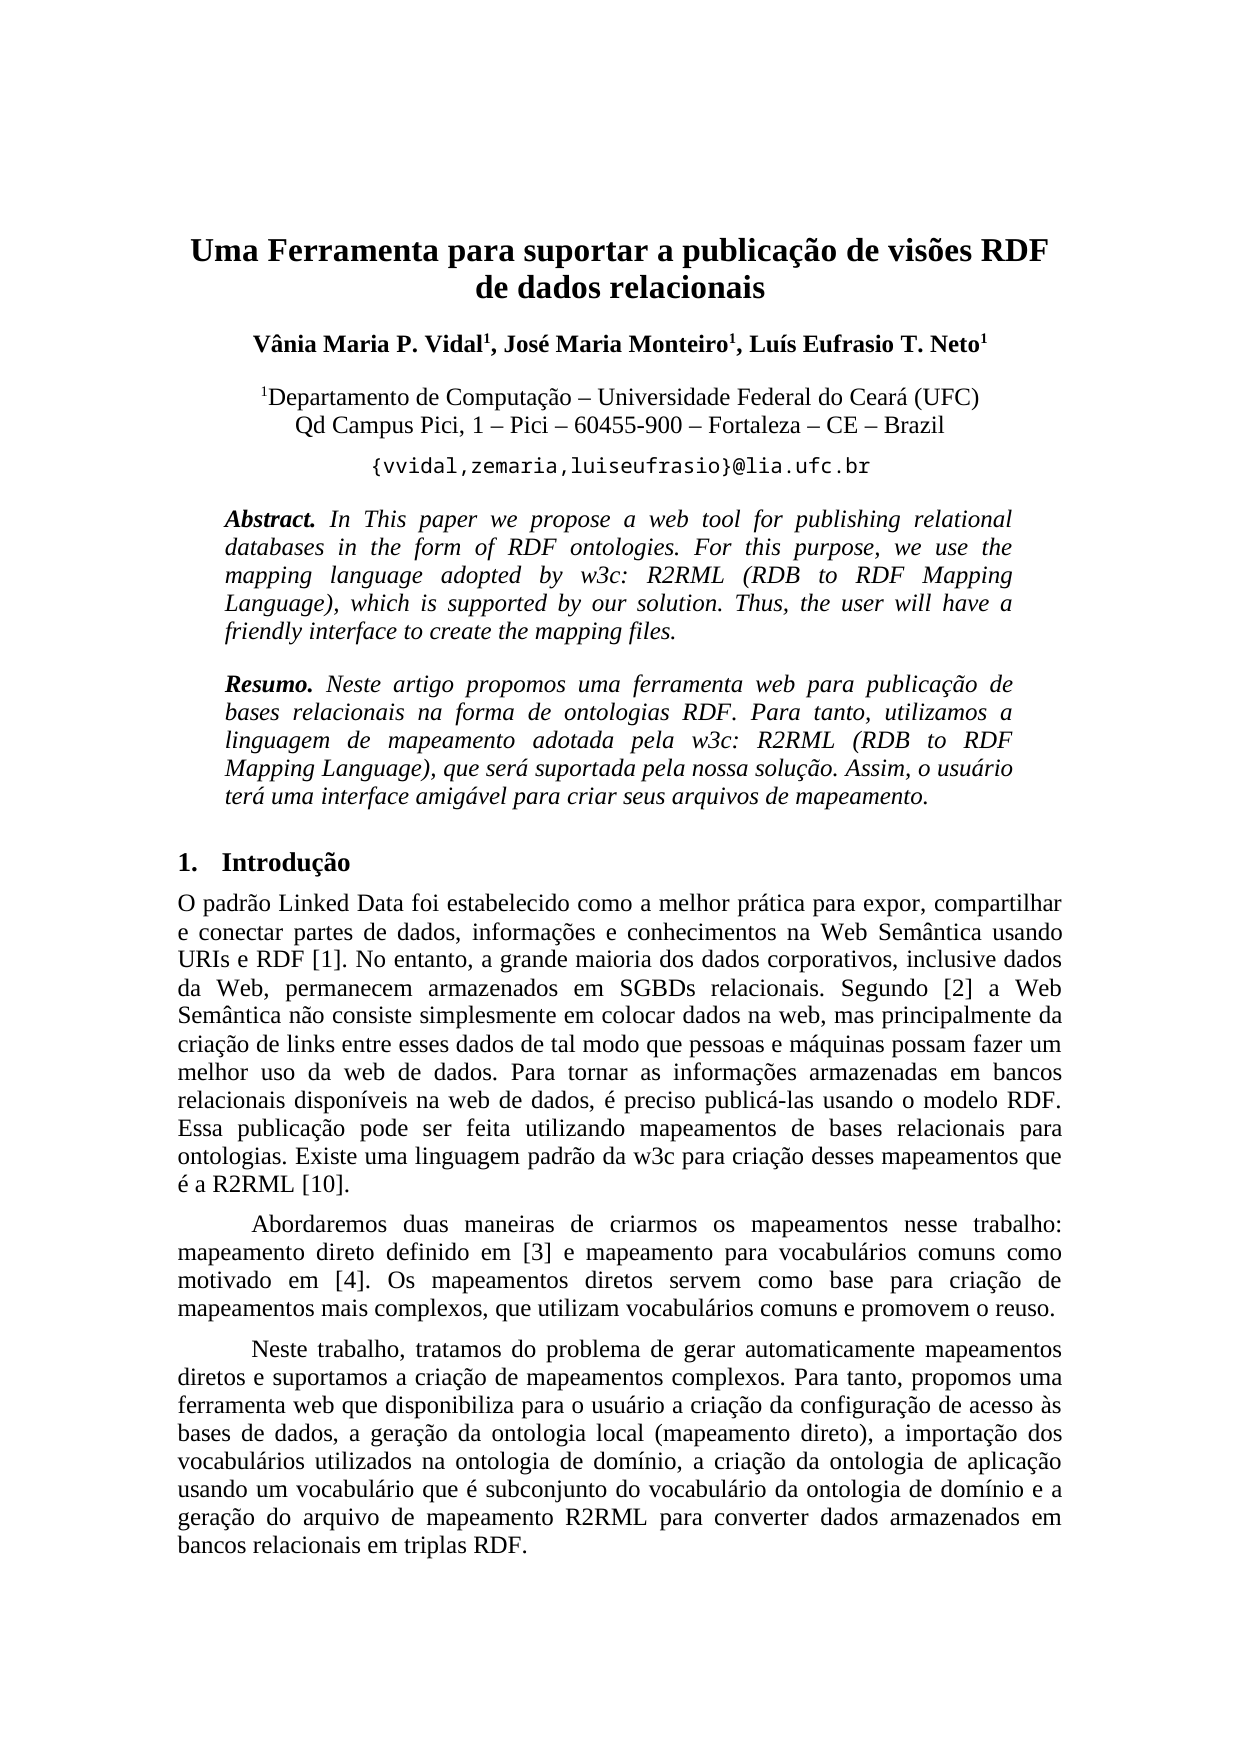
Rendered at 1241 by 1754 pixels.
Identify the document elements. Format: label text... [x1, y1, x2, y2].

text 1Departamento de Computação – Universidade Federal do Ceará (UFC) [177, 383, 1063, 411]
text Resumo. Neste artigo propomos uma ferramenta web para publicação de bases relacionais na forma de ontologias RDF. Para tanto, utilizamos a linguagem de mapeamento adotada pela w3c: R2RML (RDB to RDF Mapping Language), que será suportada pela nossa solução. Assim, o usuário terá uma interface amigável para criar seus arquivos de mapeamento. [224, 670, 1016, 810]
text O padrão Linked Data foi estabelecido como a melhor prática para expor, compartilhar e conectar partes de dados, informações e conhecimentos na Web Semântica usando URIs e RDF [1]. No entanto, a grande maioria dos dados corporativos, inclusive dados da Web, permanecem armazenados em SGBDs relacionais. Segundo [2] a Web Semântica não consiste simplesmente em colocar dados na web, mas principalmente da criação de links entre esses dados de tal modo que pessoas e máquinas possam fazer um melhor uso da web de dados. Para tornar as informações armazenadas em bancos relacionais disponíveis na web de dados, é preciso publicá-las usando o modelo RDF. Essa publicação pode ser feita utilizando mapeamentos de bases relacionais para ontologias. Existe uma linguagem padrão da w3c para criação desses mapeamentos que é a R2RML [10]. [177, 889, 1063, 1198]
title Uma Ferramenta para suportar a publicação de visões RDF de dados relacionais [177, 231, 1063, 305]
text Abordaremos duas maneiras de criarmos os mapeamentos nesse trabalho: mapeamento direto definido em [3] e mapeamento para vocabulários comuns como motivado em [4]. Os mapeamentos diretos servem como base para criação de mapeamentos mais complexos, que utilizam vocabulários comuns e promovem o reuso. [177, 1210, 1063, 1322]
text Neste trabalho, tratamos do problema de gerar automaticamente mapeamentos diretos e suportamos a criação de mapeamentos complexos. Para tanto, propomos uma ferramenta web que disponibiliza para o usuário a criação da configuração de acesso às bases de dados, a geração da ontologia local (mapeamento direto), a importação dos vocabulários utilizados na ontologia de domínio, a criação da ontologia de aplicação usando um vocabulário que é subconjunto do vocabulário da ontologia de domínio e a geração do arquivo de mapeamento R2RML para converter dados armazenados em bancos relacionais em triplas RDF. [177, 1334, 1063, 1559]
title Introdução [177, 847, 1063, 877]
text Vânia Maria P. Vidal1, José Maria Monteiro1, Luís Eufrasio T. Neto1 [177, 330, 1063, 358]
text Qd Campus Pici, 1 – Pici – 60455-900 – Fortaleza – CE – Brazil [177, 411, 1063, 439]
text {vvidal,zemaria,luiseufrasio}@lia.ufc.br [177, 451, 1063, 480]
text Abstract. In This paper we propose a web tool for publishing relational databases in the form of RDF ontologies. For this purpose, we use the mapping language adopted by w3c: R2RML (RDB to RDF Mapping Language), which is supported by our solution. Thus, the user will have a friendly interface to create the mapping files. [224, 505, 1016, 645]
